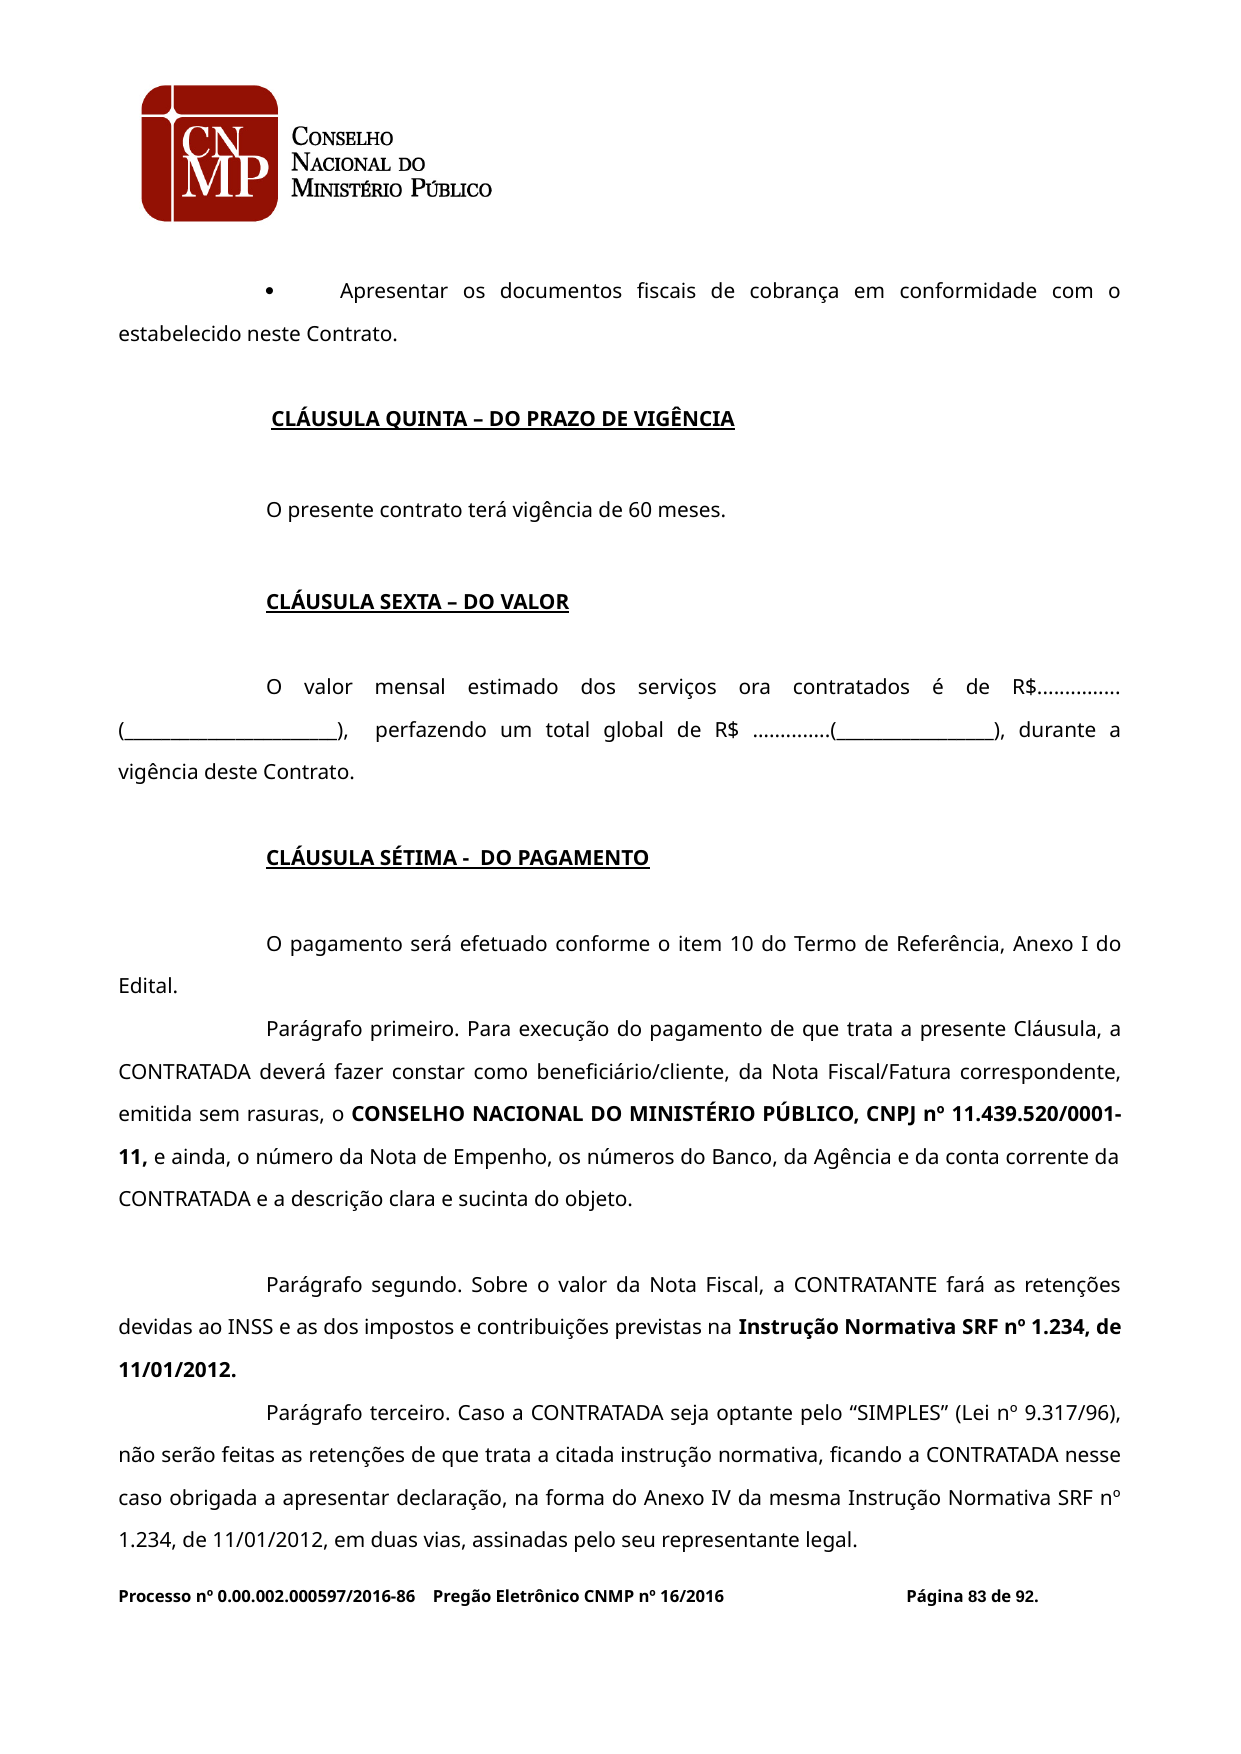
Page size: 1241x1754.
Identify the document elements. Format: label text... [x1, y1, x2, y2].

text CLÁUSULA QUINTA – DO PRAZO DE VIGÊNCIA [118, 404, 1122, 432]
text O pagamento será efetuado conforme o item 10 do Termo de Referência, Anexo I do Edital. [118, 929, 1122, 1000]
list Apresentar os documentos fiscais de cobrança em conformidade com o estabelecido neste Contrato. [118, 276, 1122, 347]
picture [118, 63, 507, 243]
text Parágrafo primeiro. Para execução do pagamento de que trata a presente Cláusula, a CONTRATADA deverá fazer constar como beneficiário/cliente, da Nota Fiscal/Fatura correspondente, emitida sem rasuras, o CONSELHO NACIONAL DO MINISTÉRIO PÚBLICO, CNPJ nº 11.439.520/0001-11, e ainda, o número da Nota de Empenho, os números do Banco, da Agência e da conta corrente da CONTRATADA e a descrição clara e sucinta do objeto. [118, 1014, 1122, 1213]
text Parágrafo terceiro. Caso a CONTRATADA seja optante pelo “SIMPLES” (Lei nº 9.317/96), não serão feitas as retenções de que trata a citada instrução normativa, ficando a CONTRATADA nesse caso obrigada a apresentar declaração, na forma do Anexo IV da mesma Instrução Normativa SRF nº 1.234, de 11/01/2012, em duas vias, assinadas pelo seu representante legal. [118, 1398, 1122, 1554]
text CLÁUSULA SÉTIMA - DO PAGAMENTO [118, 843, 1122, 872]
text Parágrafo segundo. Sobre o valor da Nota Fiscal, a CONTRATANTE fará as retenções devidas ao INSS e as dos impostos e contribuições previstas na Instrução Normativa SRF nº 1.234, de 11/01/2012. [118, 1270, 1122, 1383]
text CLÁUSULA SEXTA – DO VALOR [118, 587, 1122, 616]
text O valor mensal estimado dos serviços ora contratados é de R$............... (_______________________), perfazendo um total global de R$ …...........(_________________), durante a vigência deste Contrato. [118, 672, 1122, 786]
text O presente contrato terá vigência de 60 meses. [118, 495, 1122, 524]
